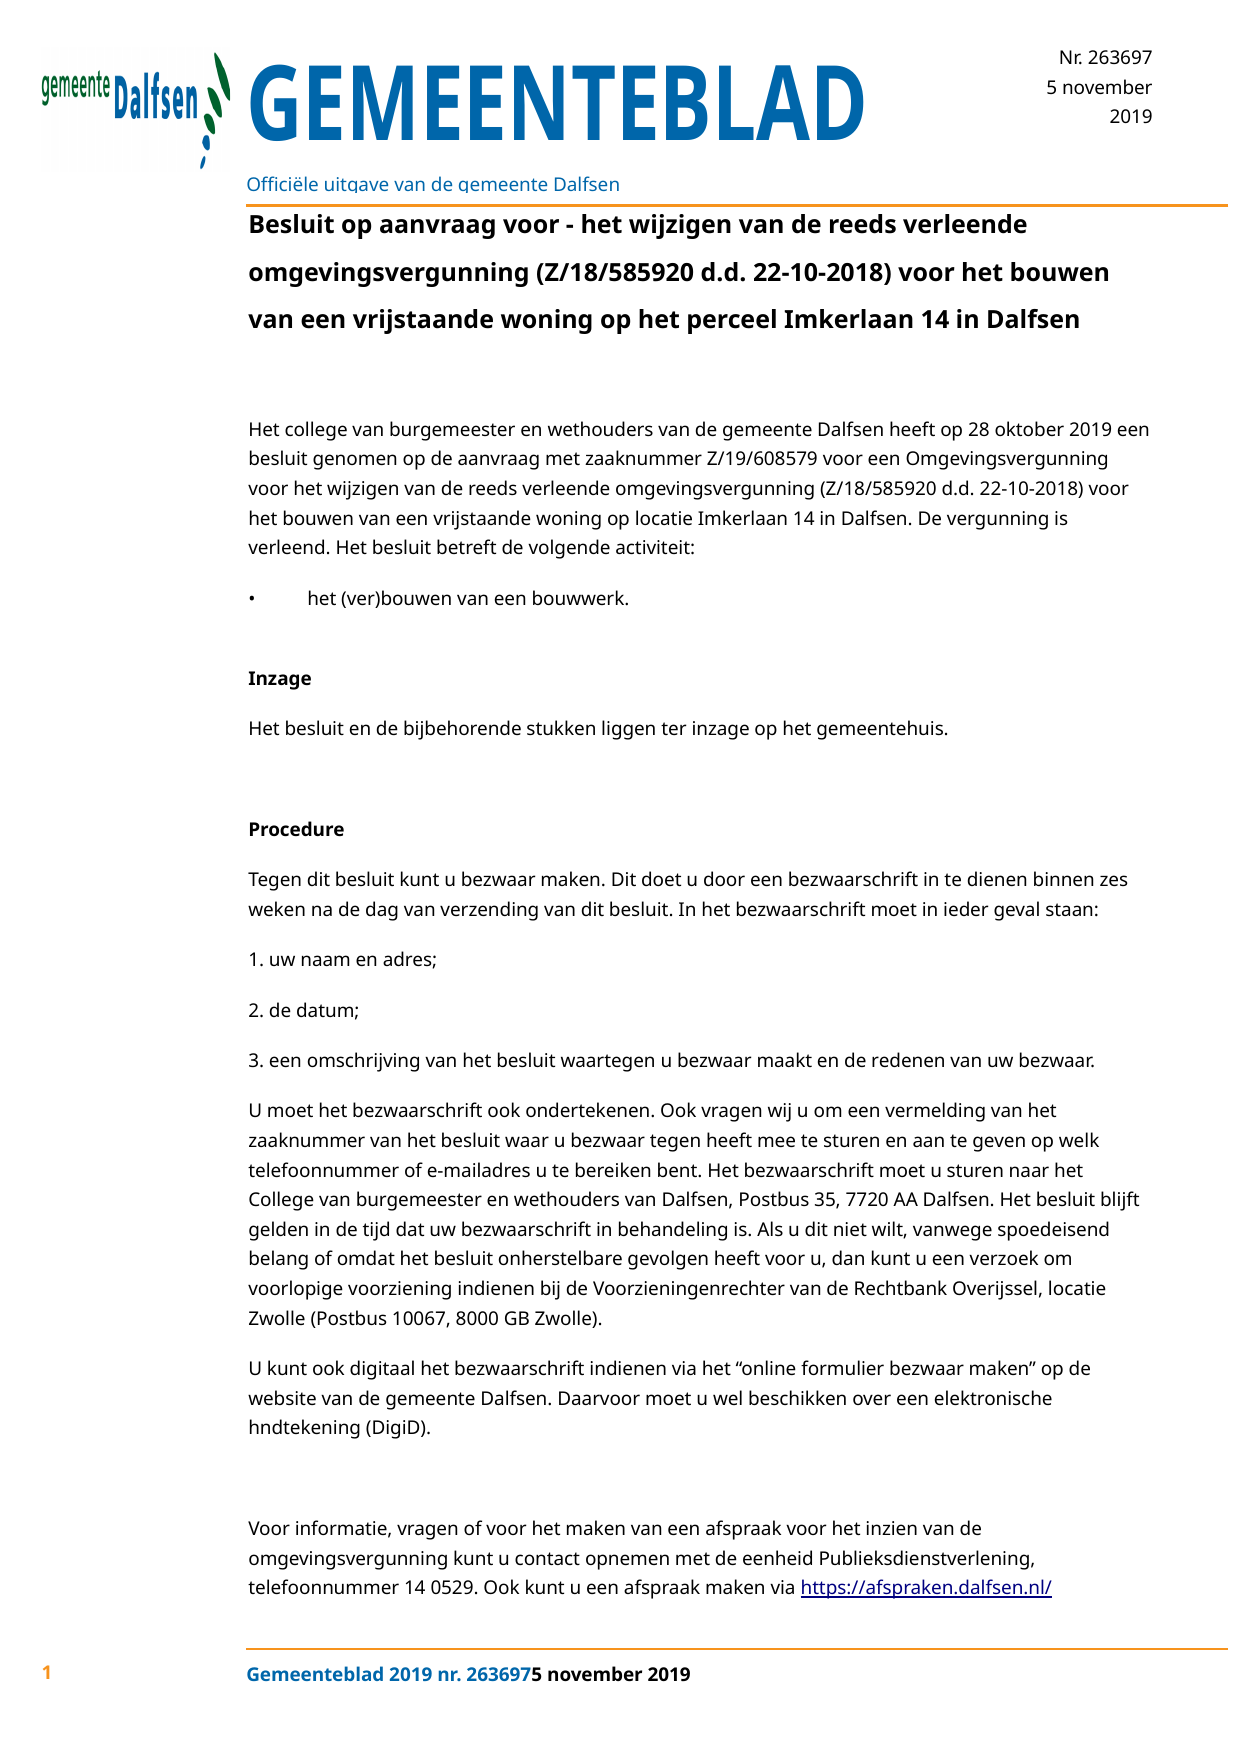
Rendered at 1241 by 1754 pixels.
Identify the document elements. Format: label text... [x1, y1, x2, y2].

text Inzage [248, 665, 1152, 690]
text Besluit op aanvraag voor - het wijzigen van de reeds verleende omgevingsvergunning (Z/18/585920 d.d. 22-10-2018) voor het bouwen van een vrijstaande woning op het perceel Imkerlaan 14 in Dalfsen [248, 207, 1152, 336]
text Het besluit en de bijbehorende stukken liggen ter inzage op het gemeentehuis. [248, 715, 1152, 741]
text Het college van burgemeester en wethouders van de gemeente Dalfsen heeft op 28 oktober 2019 een besluit genomen op de aanvraag met zaaknummer Z/19/608579 voor een Omgevingsvergunning voor het wijzigen van de reeds verleende omgevingsvergunning (Z/18/585920 d.d. 22-10-2018) voor het bouwen van een vrijstaande woning op locatie Imkerlaan 14 in Dalfsen. De vergunning is verleend. Het besluit betreft de volgende activiteit: [248, 416, 1152, 560]
text Voor informatie, vragen of voor het maken van een afspraak voor het inzien van de omgevingsvergunning kunt u contact opnemen met de eenheid Publieksdienstverlening, telefoonnummer 14 0529. Ook kunt u een afspraak maken via https://afspraken.dalfsen.nl/ [248, 1515, 1152, 1600]
list het (ver)bouwen van een bouwwerk. [248, 585, 1152, 610]
text 1. uw naam en adres; [248, 946, 1152, 972]
text 2. de datum; [248, 997, 1152, 1022]
text U moet het bezwaarschrift ook ondertekenen. Ook vragen wij u om een vermelding van het zaaknummer van het besluit waar u bezwaar tegen heeft mee te sturen en aan te geven op welk telefoonnummer of e-mailadres u te bereiken bent. Het bezwaarschrift moet u sturen naar het College van burgemeester en wethouders van Dalfsen, Postbus 35, 7720 AA Dalfsen. Het besluit blijft gelden in de tijd dat uw bezwaarschrift in behandeling is. Als u dit niet wilt, vanwege spoedeisend belang of omdat het besluit onherstelbare gevolgen heeft voor u, dan kunt u een verzoek om voorlopige voorziening indienen bij de Voorzieningenrechter van de Rechtbank Overijssel, locatie Zwolle (Postbus 10067, 8000 GB Zwolle). [248, 1098, 1152, 1330]
picture [41, 47, 231, 172]
text U kunt ook digitaal het bezwaarschrift indienen via het “online formulier bezwaar maken” op de website van de gemeente Dalfsen. Daarvoor moet u wel beschikken over een elektronische hndtekening (DigiD). [248, 1355, 1152, 1440]
text Tegen dit besluit kunt u bezwaar maken. Dit doet u door een bezwaarschrift in te dienen binnen zes weken na de dag van verzending van dit besluit. In het bezwaarschrift moet in ieder geval staan: [248, 866, 1152, 922]
text Procedure [248, 816, 1152, 842]
text 3. een omschrijving van het besluit waartegen u bezwaar maakt en de redenen van uw bezwaar. [248, 1047, 1152, 1073]
